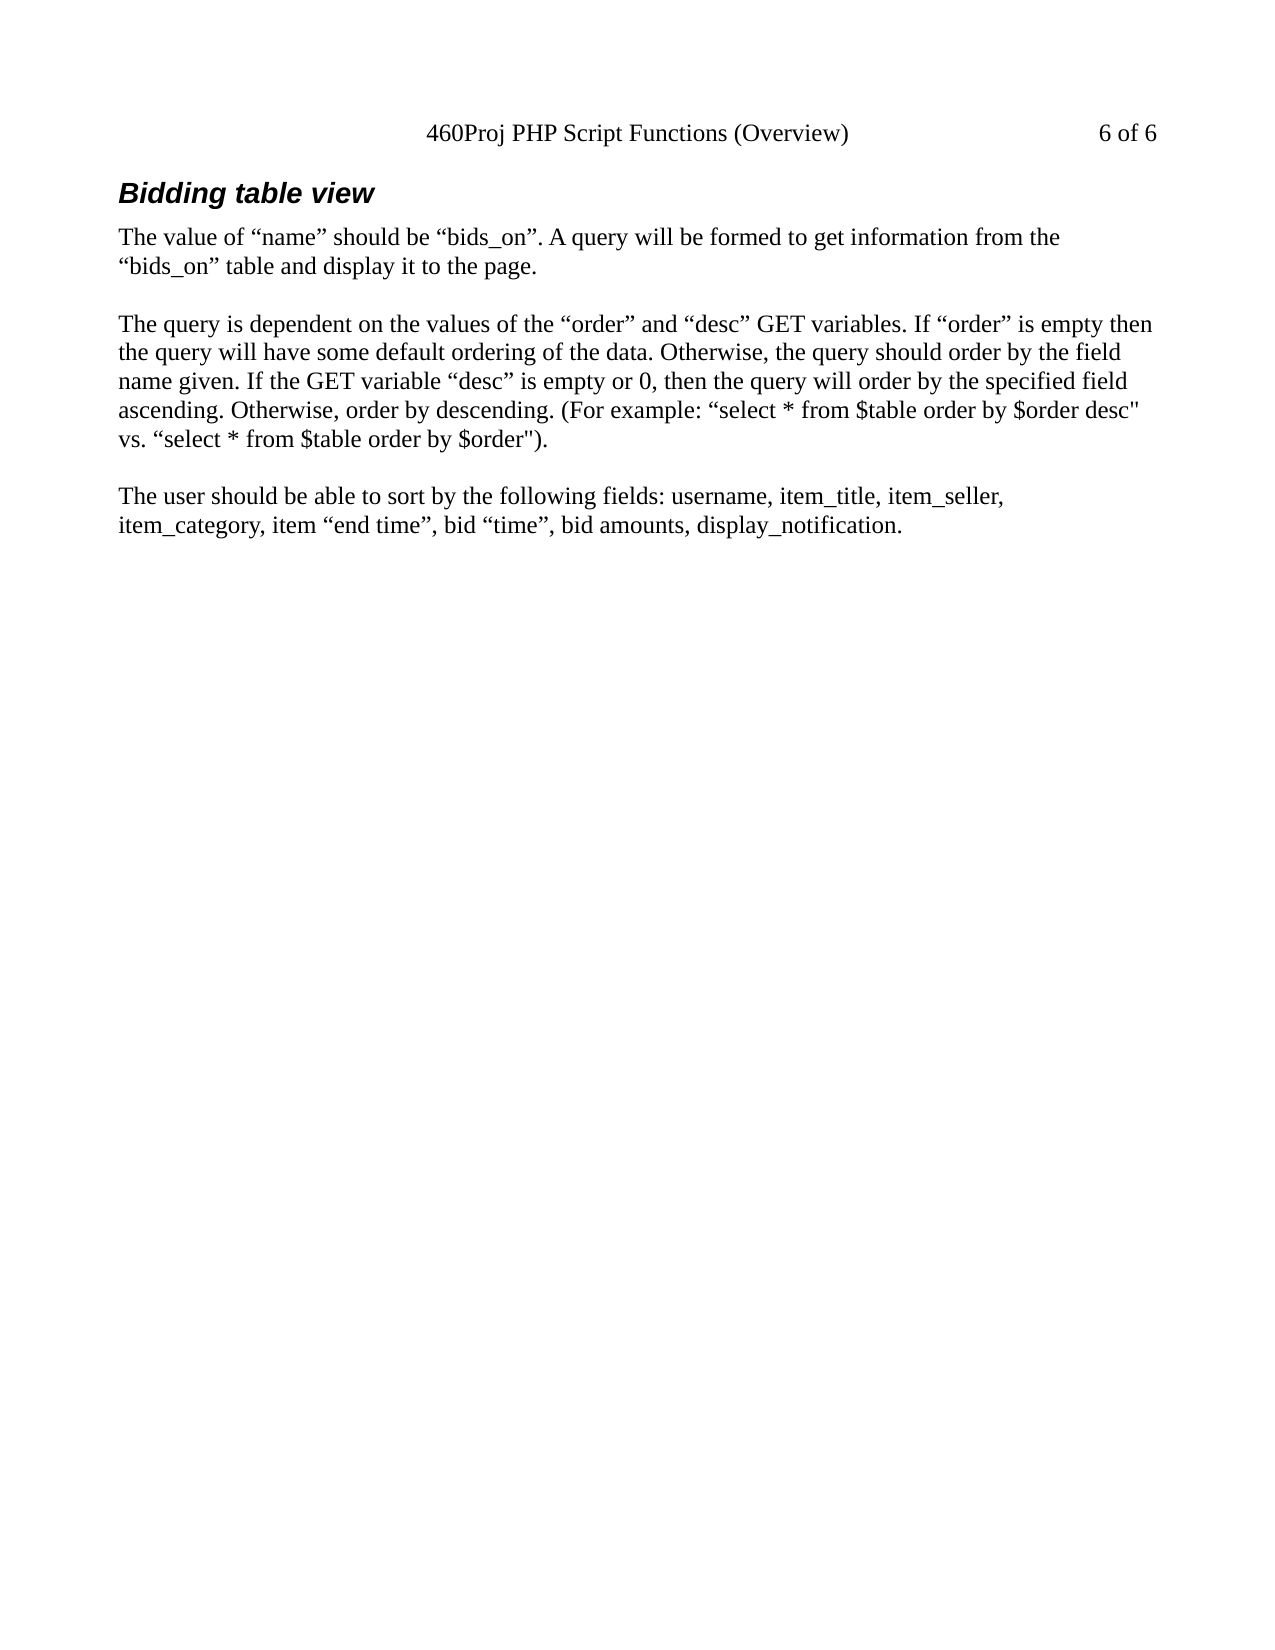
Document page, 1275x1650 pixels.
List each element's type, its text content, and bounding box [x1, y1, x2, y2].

subtitle Bidding table view [118, 176, 1157, 210]
text The query is dependent on the values of the “order” and “desc” GET variables. If “order” is empty then the query will have some default ordering of the data. Otherwise, the query should order by the field name given. If the GET variable “desc” is empty or 0, then the query will order by the specified field ascending. Otherwise, order by descending. (For example: “select * from $table order by $order desc" vs. “select * from $table order by $order"). [118, 309, 1157, 452]
text The user should be able to sort by the following fields: username, item_title, item_seller, item_category, item “end time”, bid “time”, bid amounts, display_notification. [118, 481, 1157, 539]
text The value of “name” should be “bids_on”. A query will be formed to get information from the “bids_on” table and display it to the page. [118, 222, 1157, 280]
